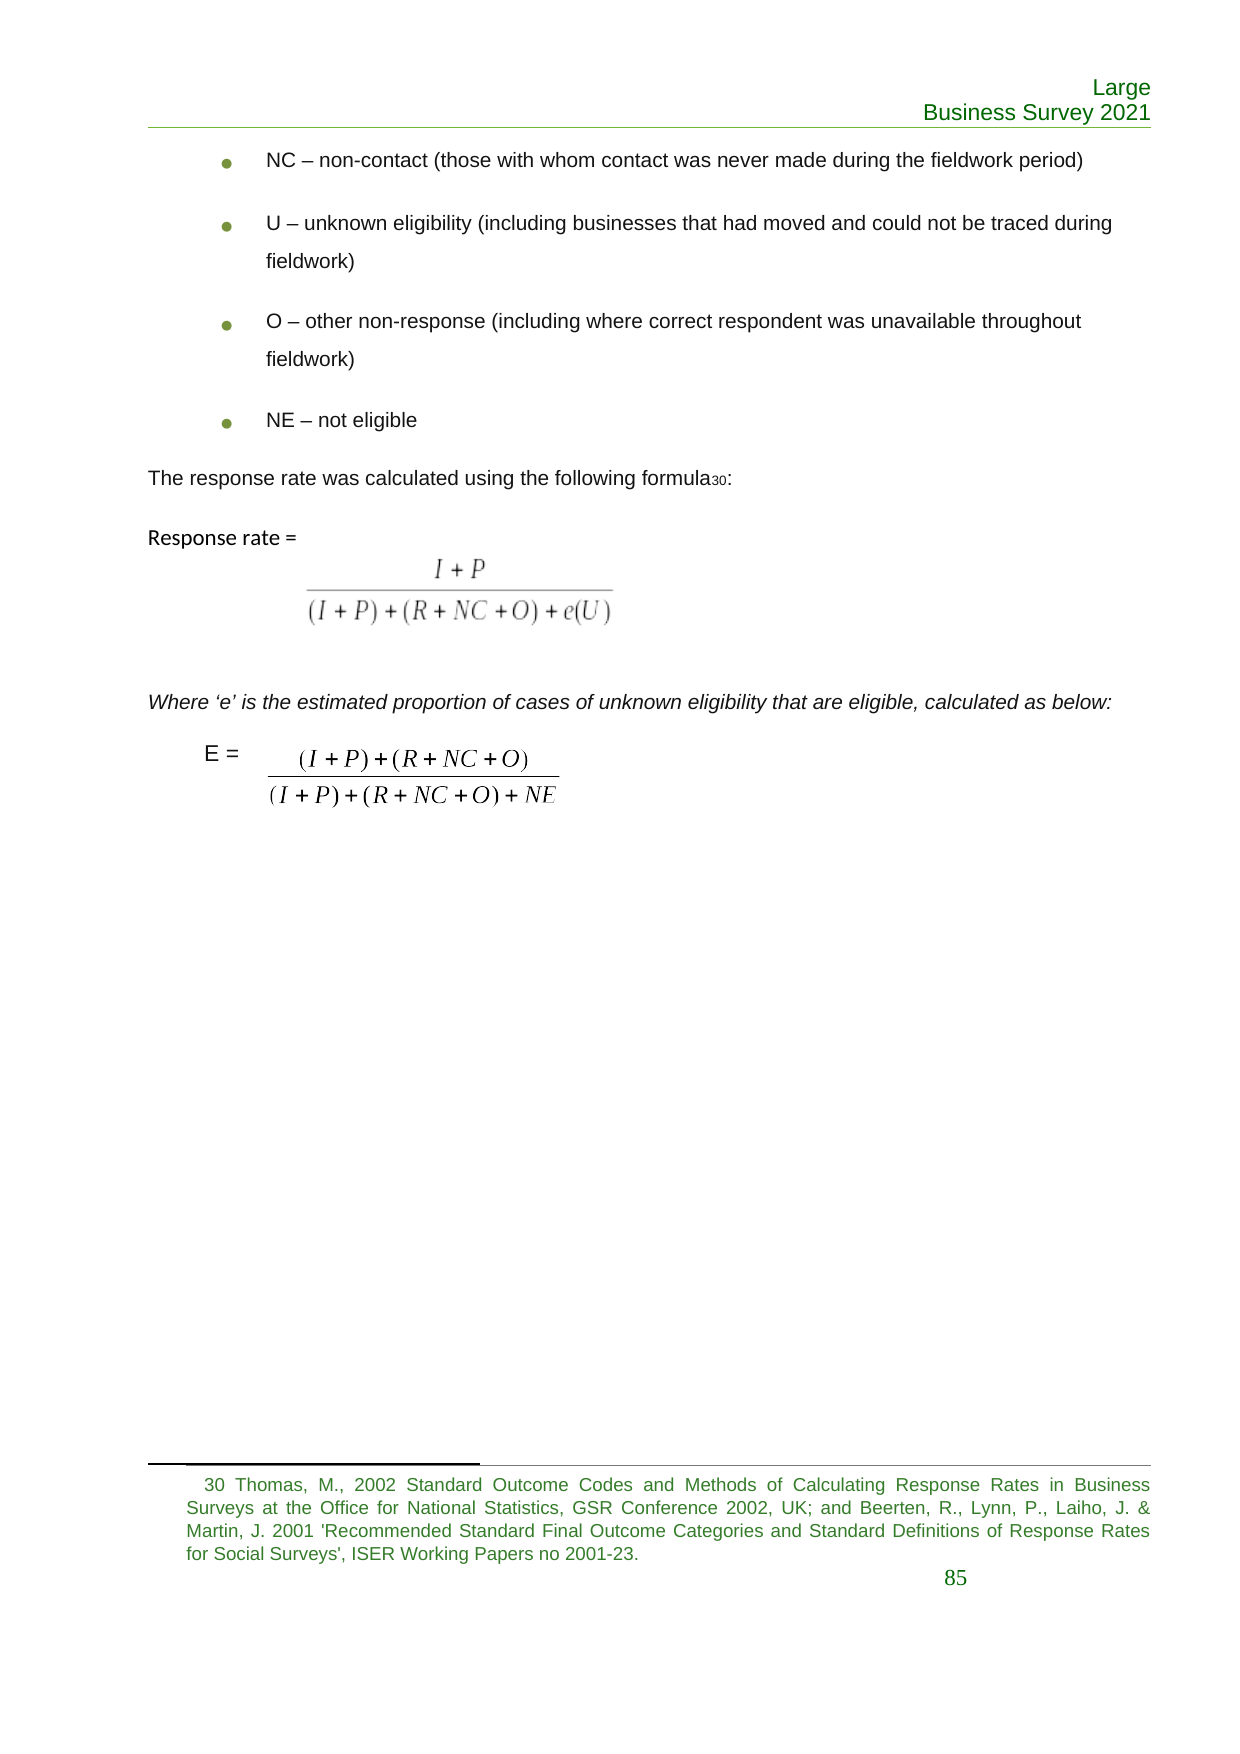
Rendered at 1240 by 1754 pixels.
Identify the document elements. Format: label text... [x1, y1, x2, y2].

subtitle Thomas, M., 2002 Standard Outcome Codes and Methods of Calculating Response Rates in Business Surveys at the Office for National Statistics, GSR Conference 2002, UK; and Beerten, R., Lynn, P., Laiho, J. & Martin, J. 2001 'Recommended Standard Final Outcome Categories and Standard Definitions of Response Rates for Social Surveys', ISER Working Papers no 2001-23. [186, 1466, 1151, 1565]
list NE – not eligible [222, 408, 1151, 441]
subtitle E = [204, 747, 1151, 774]
subtitle The response rate was calculated using the following formula: [148, 471, 1151, 498]
text Response rate = [148, 523, 1151, 631]
subtitle Where ‘e’ is the estimated proportion of cases of unknown eligibility that are eligible, calculated as below: [148, 695, 1151, 722]
list U – unknown eligibility (including businesses that had moved and could not be traced during fieldwork) [222, 211, 1151, 279]
list NC – non-contact (those with whom contact was never made during the fieldwork period) [222, 148, 1151, 181]
list O – other non-response (including where correct respondent was unavailable throughout fieldwork) [222, 309, 1151, 378]
